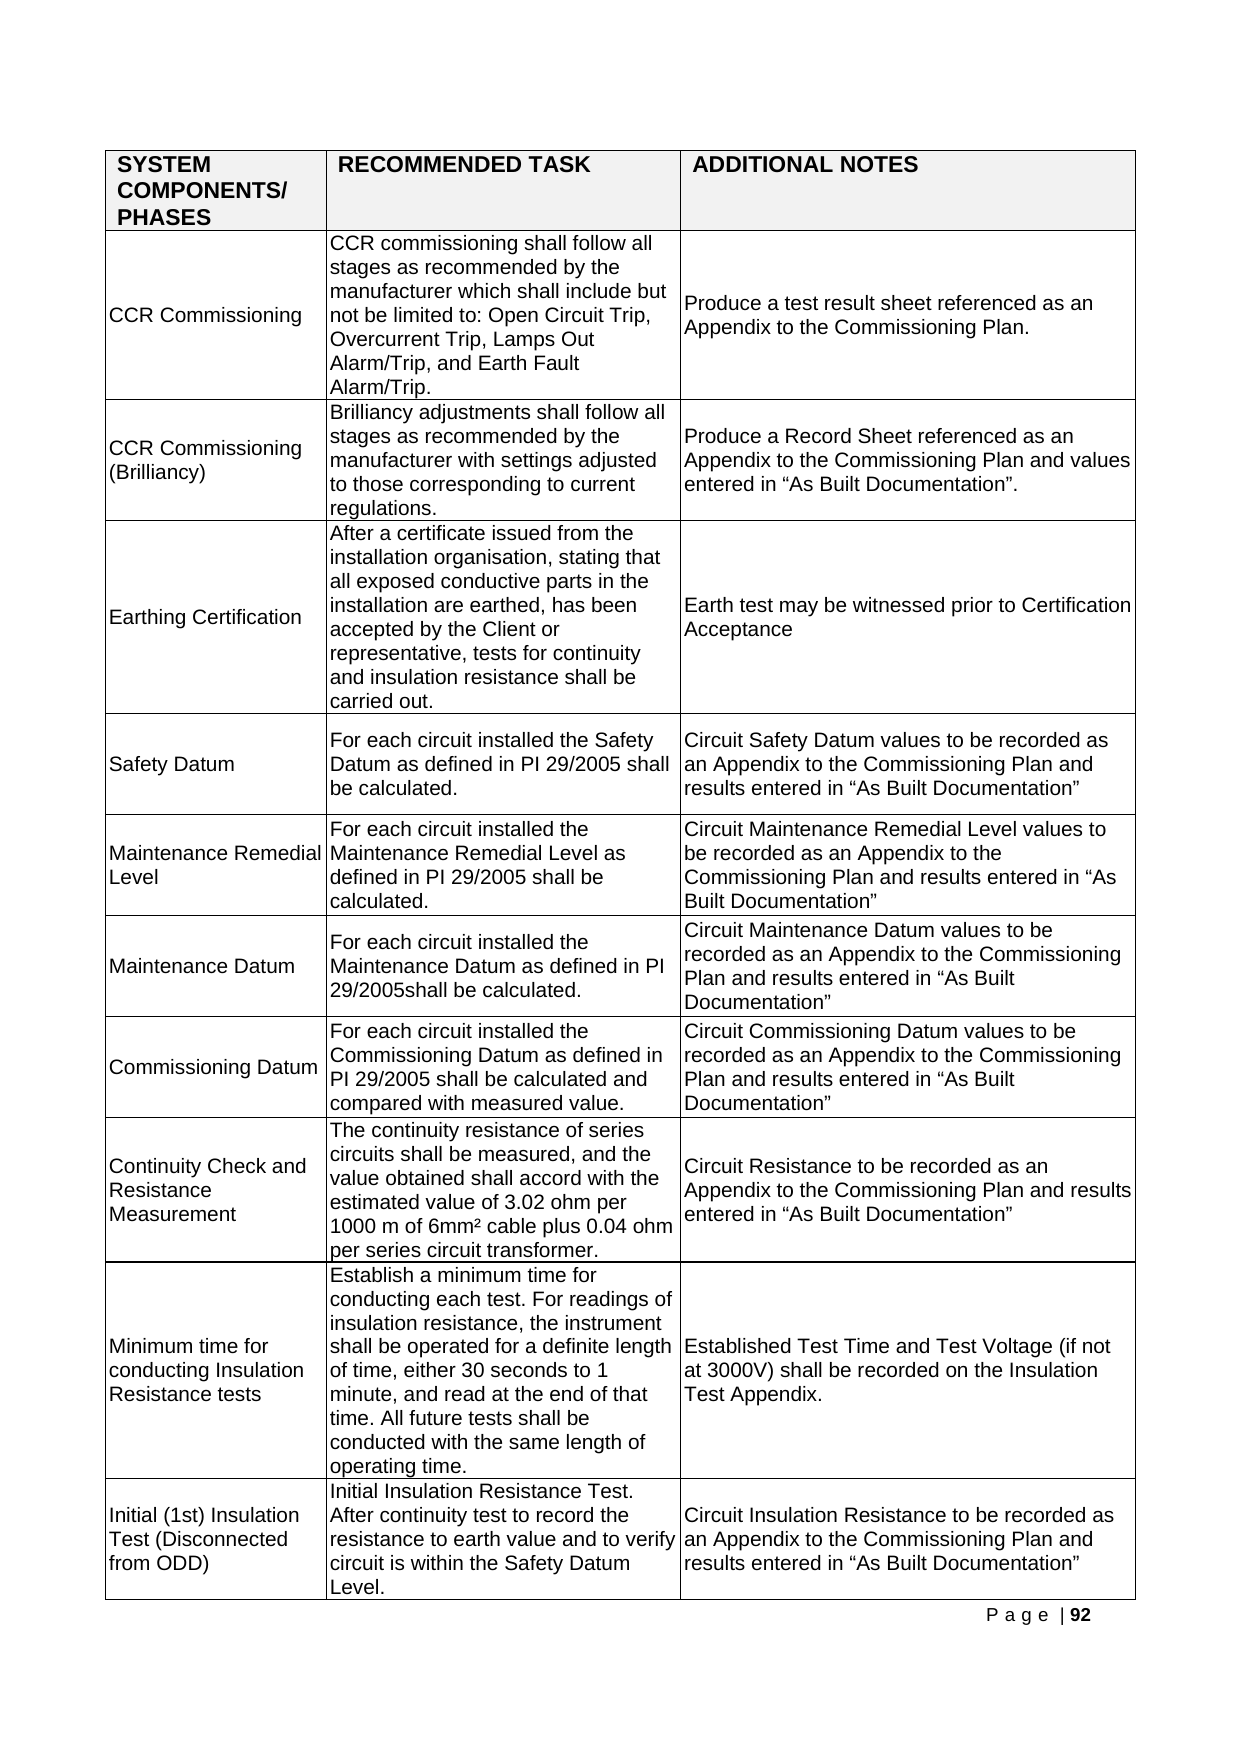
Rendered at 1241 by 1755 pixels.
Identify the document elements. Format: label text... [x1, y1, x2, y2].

table_cell Earth test may be witnessed prior to Certification Acceptance [681, 521, 1135, 712]
table_cell Initial Insulation Resistance Test. After continuity test to record the resistance to earth value and to verify circuit is within the Safety Datum Level. [327, 1479, 680, 1599]
table_cell Circuit Maintenance Datum values to be recorded as an Appendix to the Commissioning Plan and results entered in “As Built Documentation” [681, 916, 1135, 1016]
table_cell For each circuit installed the Maintenance Datum as defined in PI 29/2005shall be calculated. [327, 916, 680, 1016]
table_cell Circuit Commissioning Datum values to be recorded as an Appendix to the Commissioning Plan and results entered in “As Built Documentation” [681, 1017, 1135, 1117]
table_cell Continuity Check and Resistance Measurement [106, 1118, 326, 1261]
table_cell Brilliancy adjustments shall follow all stages as recommended by the manufacturer with settings adjusted to those corresponding to current regulations. [327, 400, 680, 520]
table_cell Circuit Insulation Resistance to be recorded as an Appendix to the Commissioning Plan and results entered in “As Built Documentation” [681, 1479, 1135, 1599]
table_cell CCR commissioning shall follow all stages as recommended by the manufacturer which shall include but not be limited to: Open Circuit Trip, Overcurrent Trip, Lamps Out Alarm/Trip, and Earth Fault Alarm/Trip. [327, 231, 680, 399]
table_cell For each circuit installed the Safety Datum as defined in PI 29/2005 shall be calculated. [327, 714, 680, 813]
table_cell Safety Datum [106, 714, 326, 813]
table_header SYSTEM COMPONENTS/ PHASES [106, 151, 326, 230]
table_cell After a certificate issued from the installation organisation, stating that all exposed conductive parts in the installation are earthed, has been accepted by the Client or representative, tests for continuity and insulation resistance shall be carried out. [327, 521, 680, 712]
table_cell CCR Commissioning (Brilliancy) [106, 400, 326, 520]
table_cell Earthing Certification [106, 521, 326, 712]
table_cell Minimum time for conducting Insulation Resistance tests [106, 1263, 326, 1478]
table_cell Circuit Resistance to be recorded as an Appendix to the Commissioning Plan and results entered in “As Built Documentation” [681, 1118, 1135, 1261]
table_cell Circuit Maintenance Remedial Level values to be recorded as an Appendix to the Commissioning Plan and results entered in “As Built Documentation” [681, 815, 1135, 914]
table_cell Maintenance Datum [106, 916, 326, 1016]
table_cell For each circuit installed the Commissioning Datum as defined in PI 29/2005 shall be calculated and compared with measured value. [327, 1017, 680, 1117]
table_cell Commissioning Datum [106, 1017, 326, 1117]
table_cell Produce a test result sheet referenced as an Appendix to the Commissioning Plan. [681, 231, 1135, 399]
table_cell Establish a minimum time for conducting each test. For readings of insulation resistance, the instrument shall be operated for a definite length of time, either 30 seconds to 1 minute, and read at the end of that time. All future tests shall be conducted with the same length of operating time. [327, 1263, 680, 1478]
table_cell The continuity resistance of series circuits shall be measured, and the value obtained shall accord with the estimated value of 3.02 ohm per 1000 m of 6mm² cable plus 0.04 ohm per series circuit transformer. [327, 1118, 680, 1261]
table_cell Established Test Time and Test Voltage (if not at 3000V) shall be recorded on the Insulation Test Appendix. [681, 1263, 1135, 1478]
table_cell CCR Commissioning [106, 231, 326, 399]
table_cell Maintenance Remedial Level [106, 815, 326, 914]
table_cell Initial (1st) Insulation Test (Disconnected from ODD) [106, 1479, 326, 1599]
table_cell Produce a Record Sheet referenced as an Appendix to the Commissioning Plan and values entered in “As Built Documentation”. [681, 400, 1135, 520]
table_header RECOMMENDED TASK [327, 151, 680, 230]
table_header ADDITIONAL NOTES [681, 151, 1135, 230]
table_cell Circuit Safety Datum values to be recorded as an Appendix to the Commissioning Plan and results entered in “As Built Documentation” [681, 714, 1135, 813]
table_cell For each circuit installed the Maintenance Remedial Level as defined in PI 29/2005 shall be calculated. [327, 815, 680, 914]
